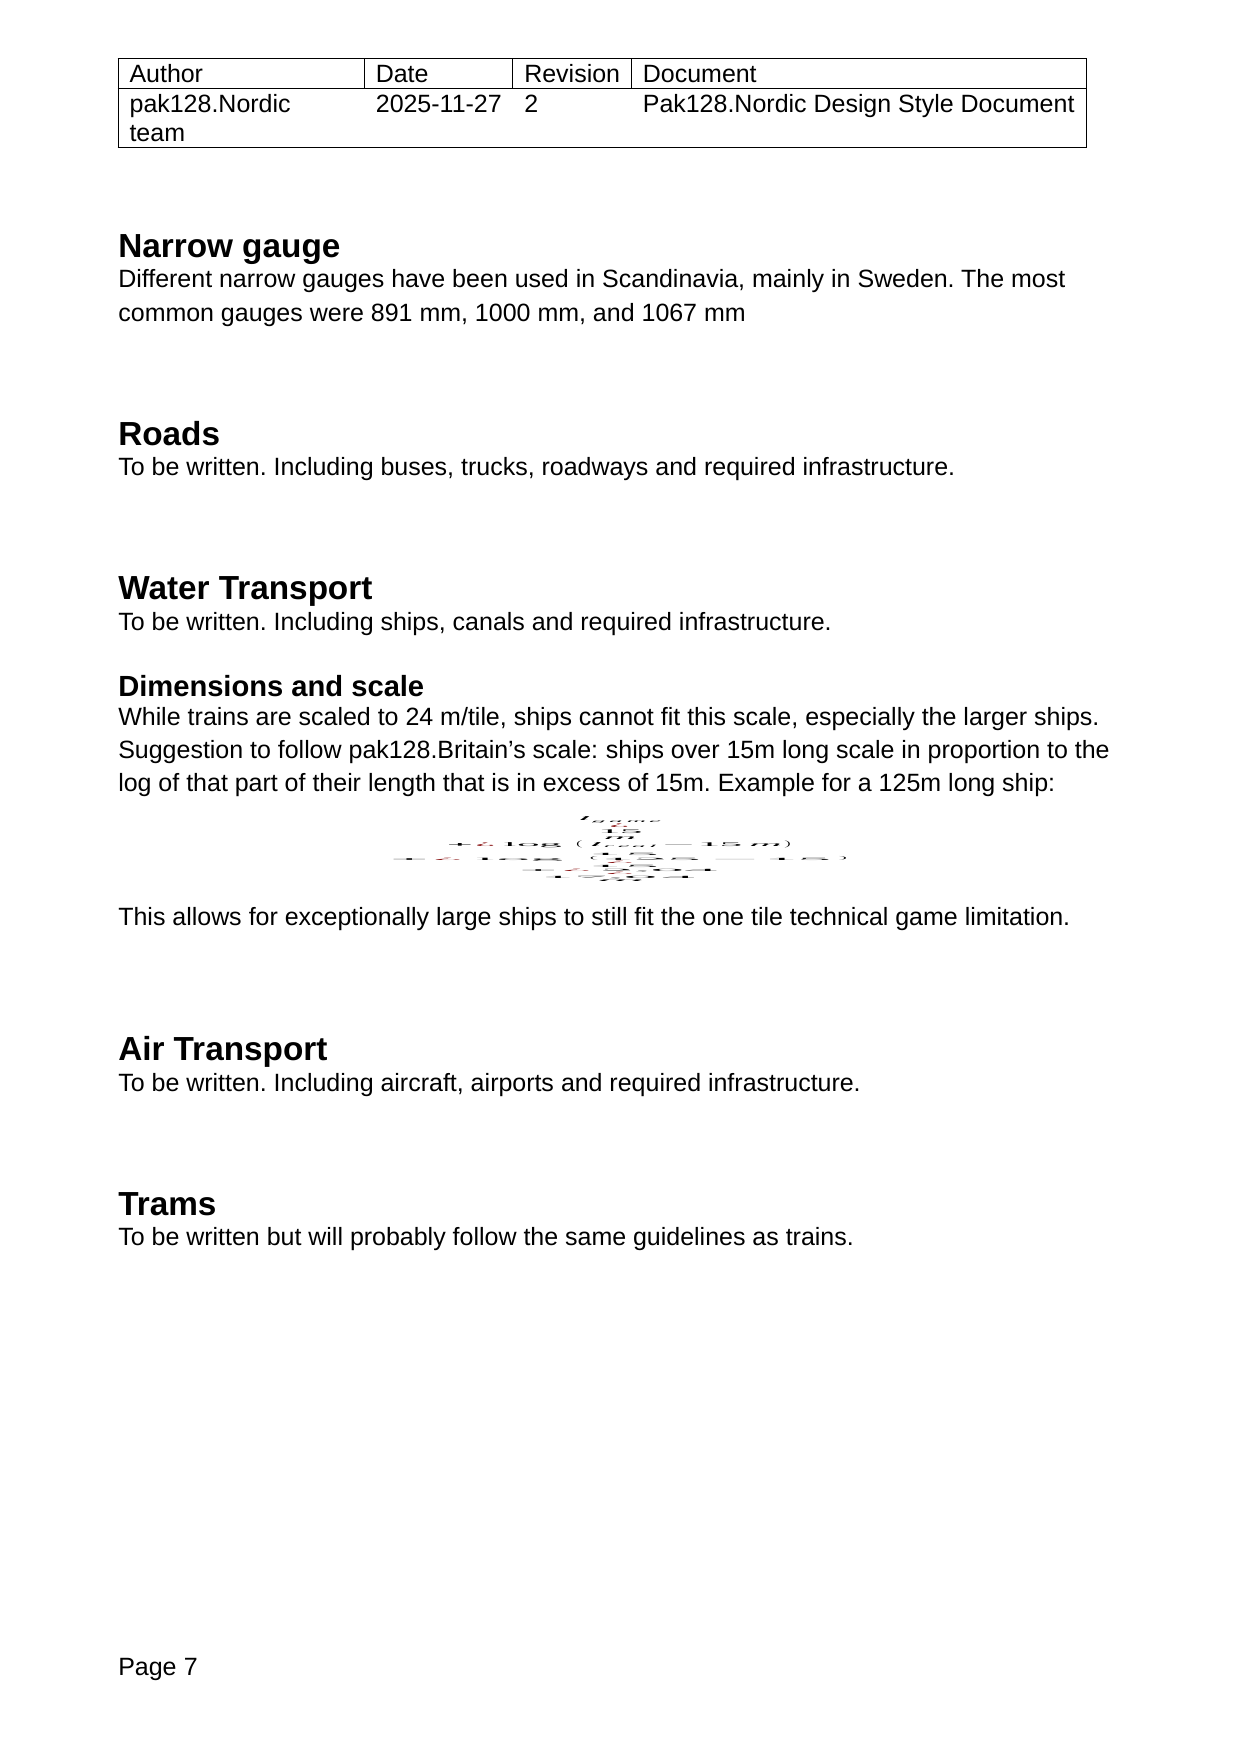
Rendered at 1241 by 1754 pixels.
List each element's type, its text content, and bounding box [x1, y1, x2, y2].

text To be written. Including aircraft, airports and required infrastructure. [118, 1068, 1122, 1096]
subtitle Air Transport [118, 1029, 1122, 1068]
subtitle Trams [118, 1184, 1122, 1222]
text To be written but will probably follow the same guidelines as trains. [118, 1222, 1122, 1251]
text While trains are scaled to 24 m/tile, ships cannot fit this scale, especially the larger ships. Suggestion to follow pak128.Britain’s scale: ships over 15m long scale in proportion to the log of that part of their length that is in excess of 15m. Example for a 125m long ship: [118, 702, 1122, 797]
subtitle Narrow gauge [118, 226, 1122, 264]
subtitle Water Transport [118, 568, 1122, 606]
text To be written. Including ships, canals and required infrastructure. [118, 606, 1122, 635]
text To be written. Including buses, trucks, roadways and required infrastructure. [118, 452, 1122, 481]
text Different narrow gauges have been used in Scandinavia, mainly in Sweden. The most common gauges were 891 mm, 1000 mm, and 1067 mm [118, 264, 1122, 326]
subtitle Dimensions and scale [118, 669, 1122, 702]
subtitle Roads [118, 413, 1122, 452]
text This allows for exceptionally large ships to still fit the one tile technical game limitation. [118, 901, 1122, 930]
